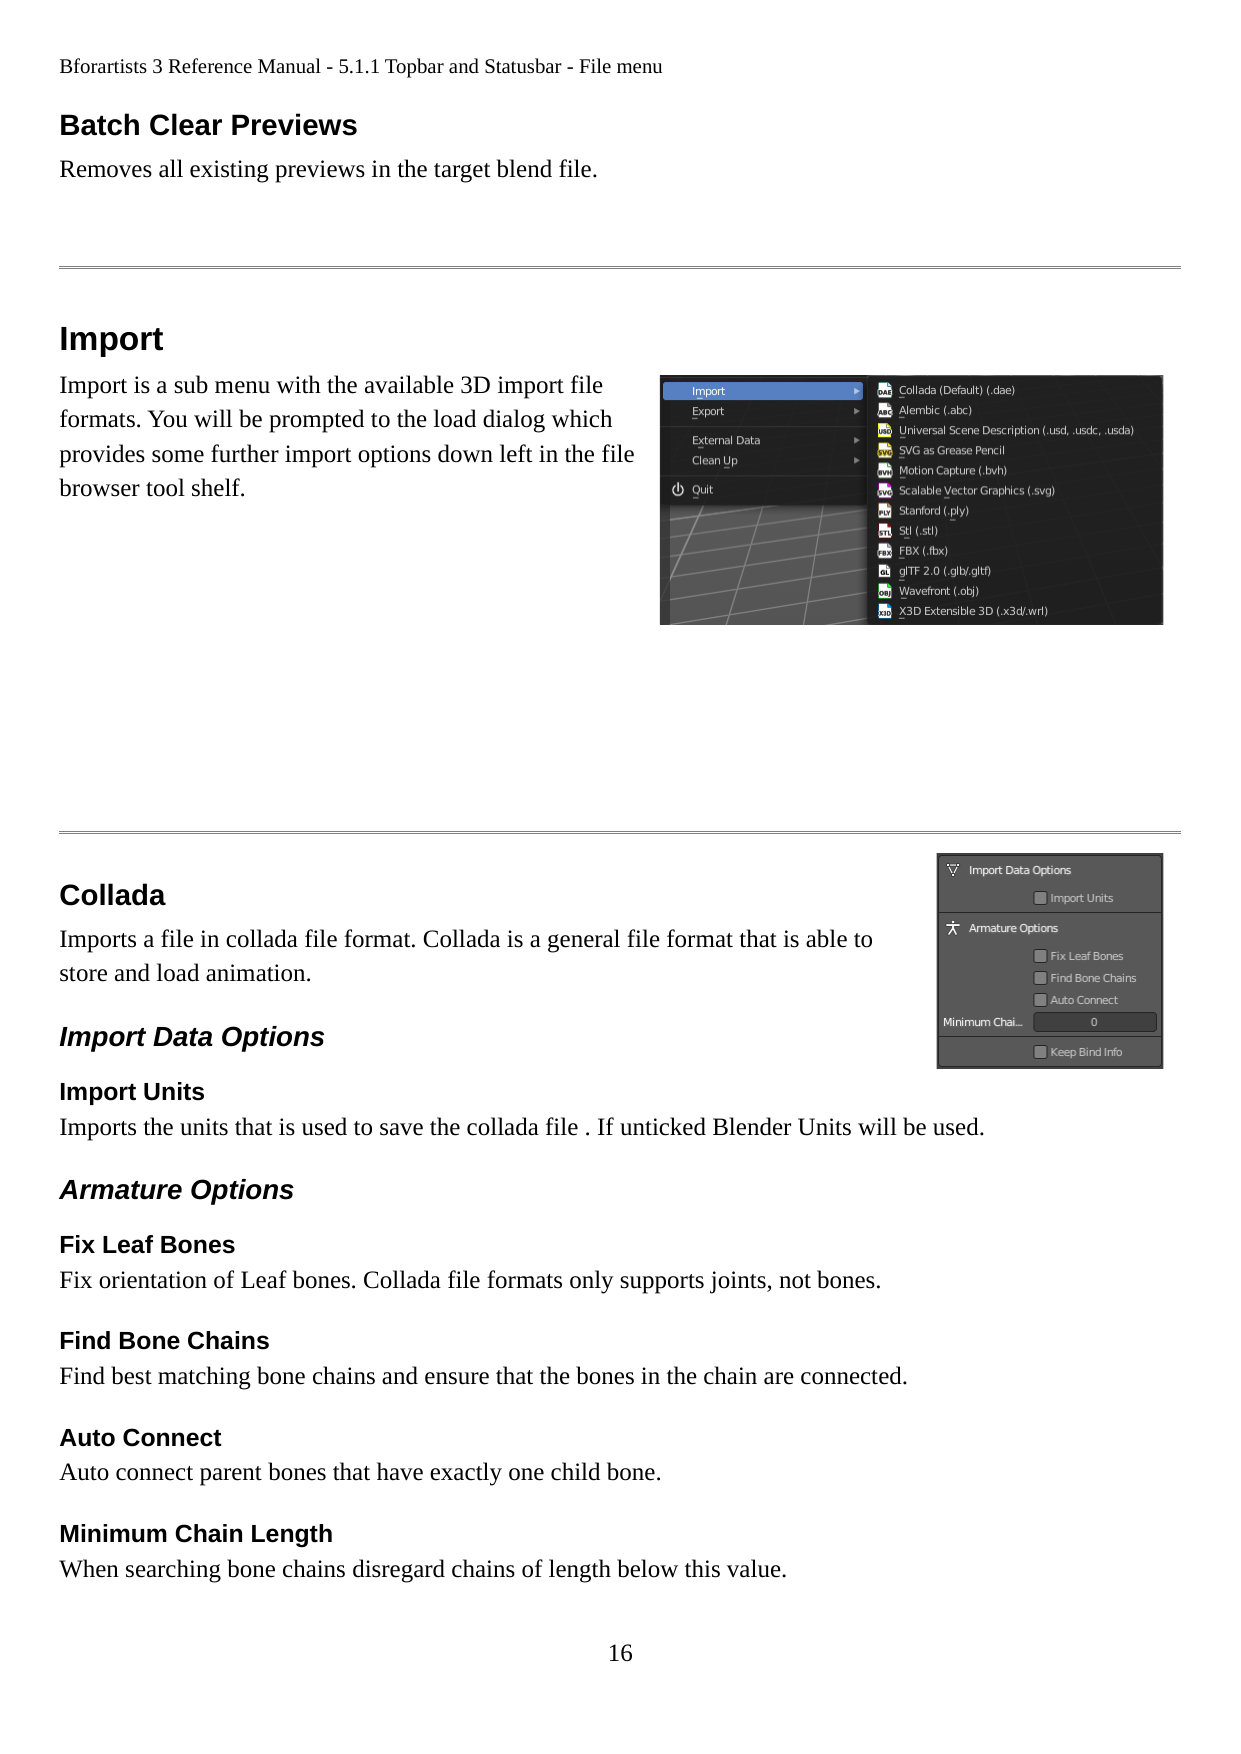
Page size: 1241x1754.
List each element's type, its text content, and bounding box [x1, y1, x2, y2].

text Fix orientation of Leaf bones. Collada file formats only supports joints, not bones. [59, 1265, 1181, 1293]
subtitle Collada [59, 878, 936, 911]
text Auto connect parent bones that have exactly one child bone. [59, 1457, 1181, 1486]
subtitle Batch Clear Previews [59, 107, 1181, 141]
text Import is a sub menu with the available 3D import file formats. You will be prompted to the load dialog which provides some further import options down left in the file browser tool shelf. [59, 370, 1181, 502]
subtitle Find Bone Chains [59, 1326, 1181, 1355]
subtitle Import Units [59, 1077, 1181, 1105]
picture [659, 375, 1164, 625]
subtitle Armature Options [59, 1173, 1181, 1205]
subtitle Import [59, 319, 1181, 357]
subtitle [1164, 1020, 1181, 1052]
picture [936, 853, 1164, 1069]
text Find best matching bone chains and ensure that the bones in the chain are connected. [59, 1361, 1181, 1390]
subtitle Auto Connect [59, 1423, 1181, 1451]
subtitle Fix Leaf Bones [59, 1230, 1181, 1258]
text Imports the units that is used to save the collada file . If unticked Blender Units will be used. [59, 1112, 1181, 1140]
subtitle [1164, 878, 1181, 911]
text Imports a file in collada file format. Collada is a general file format that is able to store and load animation. [59, 924, 936, 987]
text When searching bone chains disregard chains of length below this value. [59, 1554, 1181, 1583]
subtitle Import Data Options [59, 1020, 936, 1052]
subtitle Minimum Chain Length [59, 1519, 1181, 1548]
text Removes all existing previews in the target blend file. [59, 154, 1181, 182]
